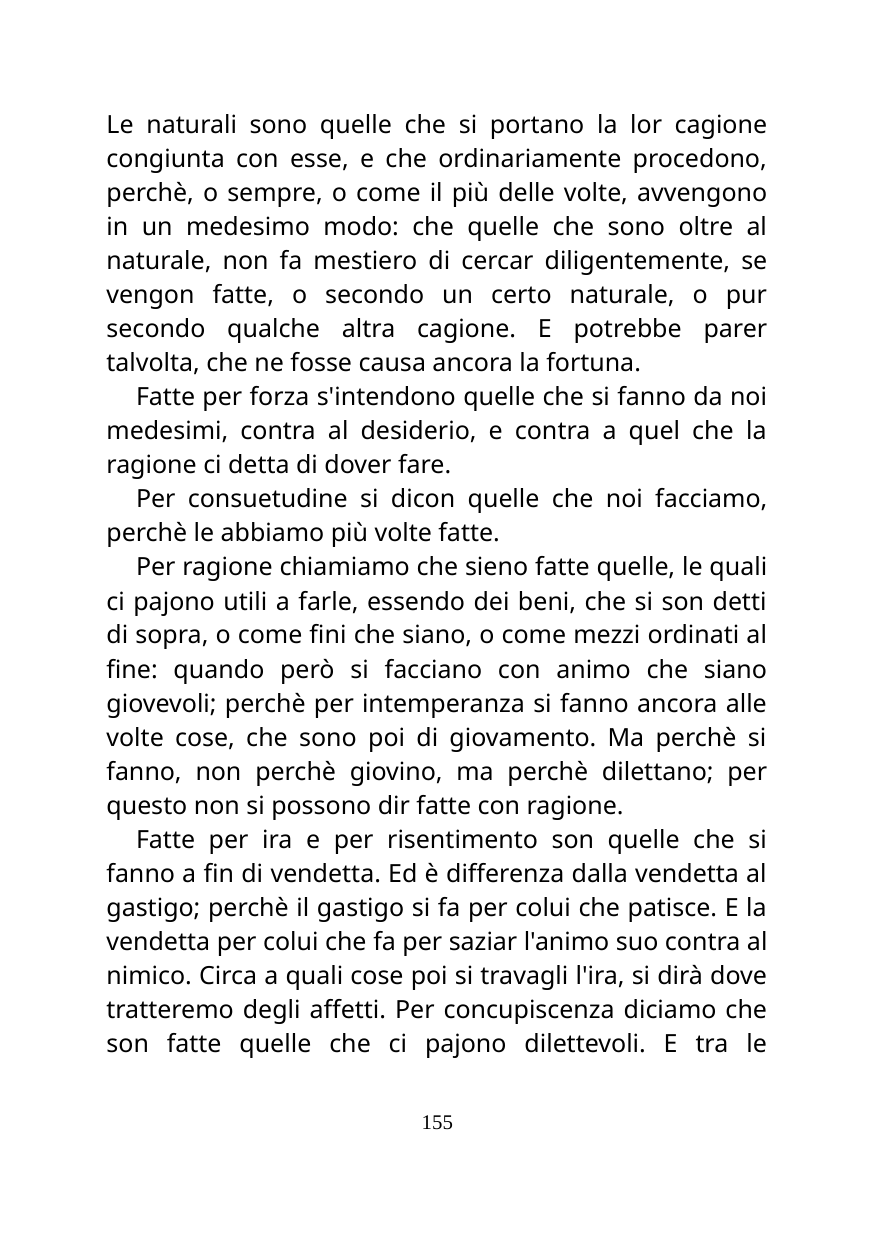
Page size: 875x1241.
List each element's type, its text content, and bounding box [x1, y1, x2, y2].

text Fatte per ira e per risentimento son quelle che si fanno a fin di vendetta. Ed è differenza dalla vendetta al gastigo; perchè il gastigo si fa per colui che patisce. E la vendetta per colui che fa per saziar l'animo suo contra al nimico. Circa a quali cose poi si travagli l'ira, si dirà dove tratteremo degli affetti. Per concupiscenza diciamo che son fatte quelle che ci pajono dilettevoli. E tra le [106, 822, 768, 1060]
text Per ragione chiamiamo che sieno fatte quelle, le quali ci pajono utili a farle, essendo dei beni, che si son detti di sopra, o come fini che siano, o come mezzi ordinati al fine: quando però si facciano con animo che siano giovevoli; perchè per intemperanza si fanno ancora alle volte cose, che sono poi di giovamento. Ma perchè si fanno, non perchè giovino, ma perchè dilettano; per questo non si possono dir fatte con ragione. [106, 549, 768, 822]
text Per consuetudine si dicon quelle che noi facciamo, perchè le abbiamo più volte fatte. [106, 481, 768, 549]
text Fatte per forza s'intendono quelle che si fanno da noi medesimi, contra al desiderio, e contra a quel che la ragione ci detta di dover fare. [106, 379, 768, 481]
text Le naturali sono quelle che si portano la lor cagione congiunta con esse, e che ordinariamente procedono, perchè, o sempre, o come il più delle volte, avvengono in un medesimo modo: che quelle che sono oltre al naturale, non fa mestiero di cercar diligentemente, se vengon fatte, o secondo un certo naturale, o pur secondo qualche altra cagione. E potrebbe parer talvolta, che ne fosse causa ancora la fortuna. [106, 106, 768, 379]
